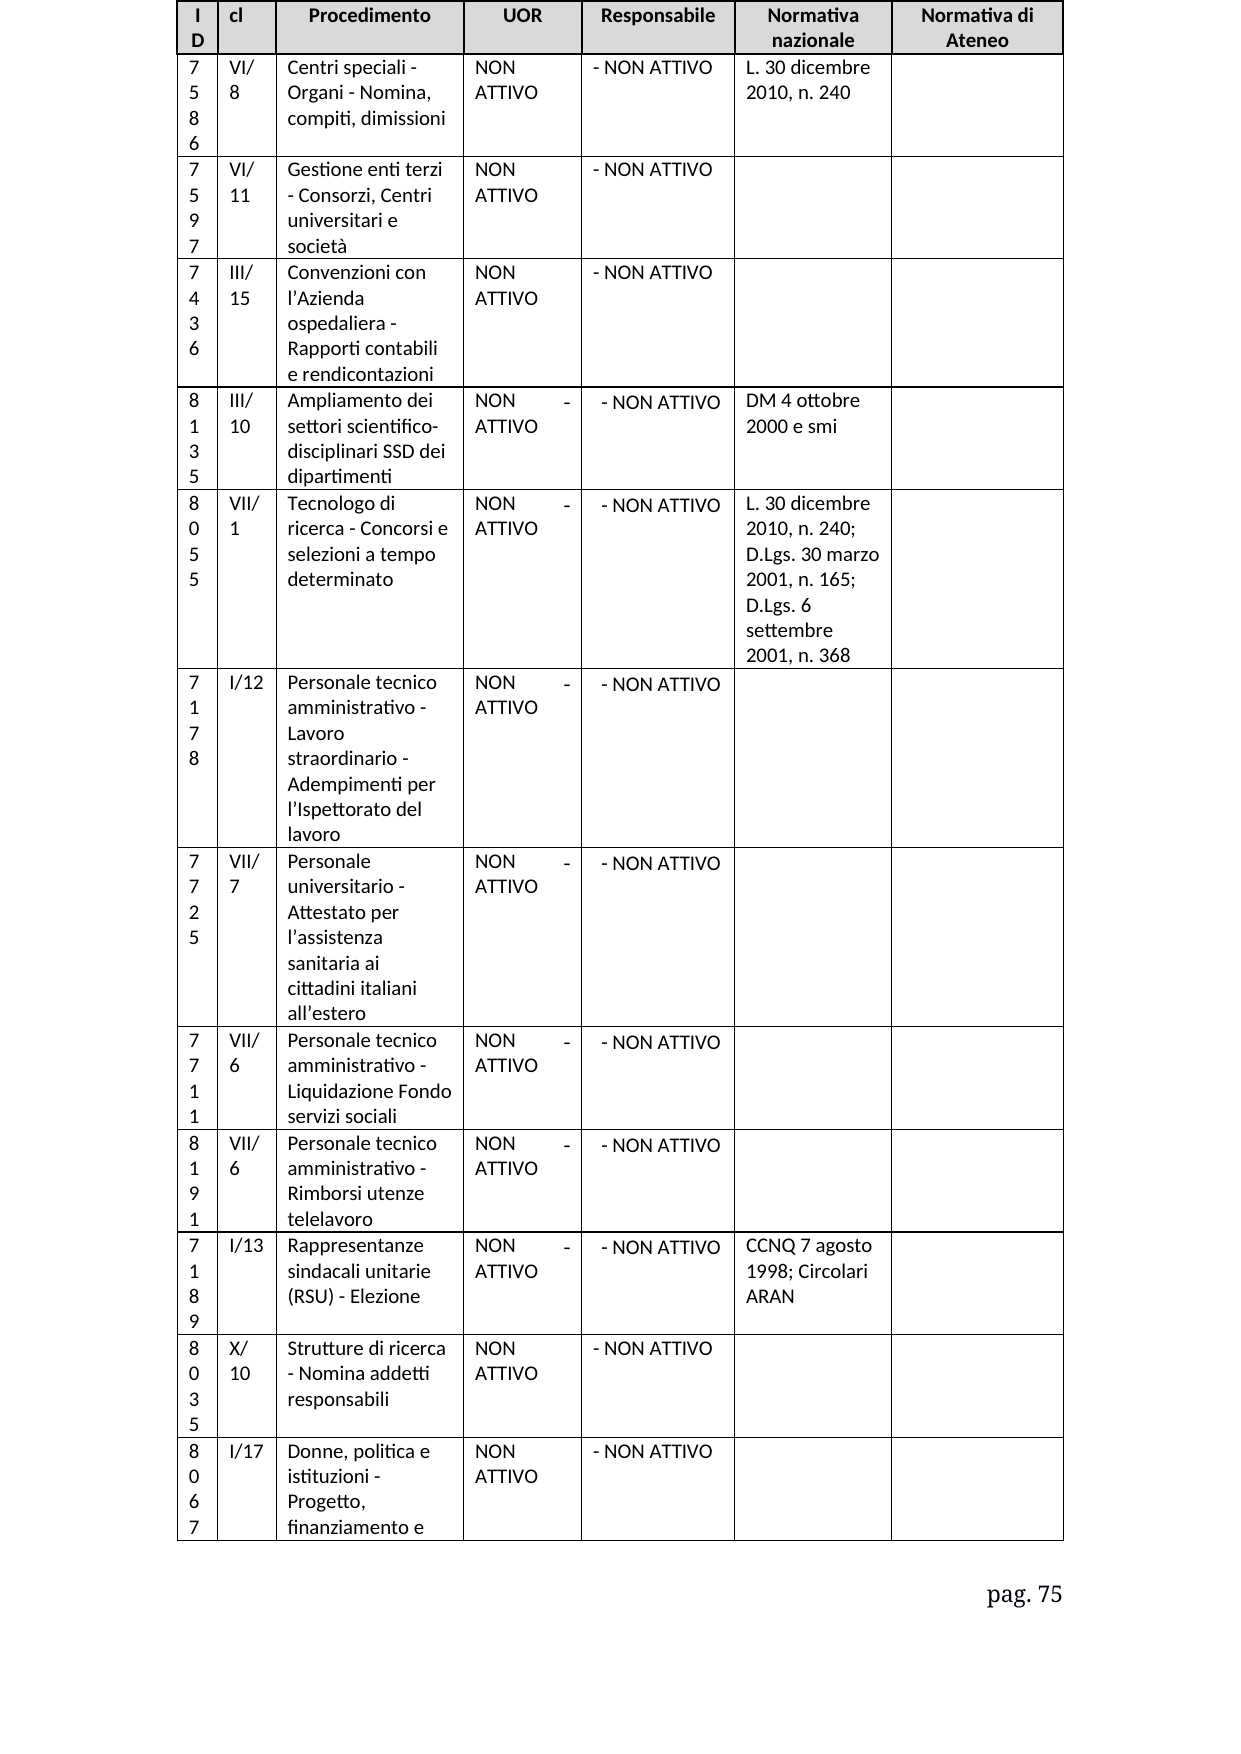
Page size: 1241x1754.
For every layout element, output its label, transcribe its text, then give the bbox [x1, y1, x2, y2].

table_cell - NON ATTIVO [582, 1130, 734, 1231]
table_cell [892, 1335, 1063, 1437]
table_cell 7178 [178, 669, 217, 847]
table_cell NON ATTIVO [464, 1233, 581, 1334]
table_cell VII/6 [218, 1027, 276, 1129]
table_cell [892, 1438, 1063, 1539]
table_cell VII/6 [218, 1130, 276, 1231]
table_cell 7597 [178, 157, 217, 258]
table_cell X/10 [218, 1335, 276, 1437]
table_cell [735, 848, 891, 1026]
table_cell VII/1 [218, 490, 276, 668]
table_cell VI/8 [218, 55, 276, 156]
table_cell Personale tecnico amministrativo - Rimborsi utenze telelavoro [277, 1130, 463, 1231]
table_cell 8055 [178, 490, 217, 668]
table_cell Convenzioni con l’Azienda ospedaliera - Rapporti contabili e rendicontazioni [277, 259, 463, 386]
table_cell 7436 [178, 259, 217, 386]
table_cell 8135 [178, 388, 217, 489]
table_cell Donne, politica e istituzioni - Progetto, finanziamento e [277, 1438, 463, 1539]
table_cell VII/7 [218, 848, 276, 1026]
table_cell [892, 157, 1063, 258]
table_cell - NON ATTIVO [582, 157, 734, 258]
table_cell 7711 [178, 1027, 217, 1129]
table_cell Personale tecnico amministrativo - Liquidazione Fondo servizi sociali [277, 1027, 463, 1129]
table_cell III/10 [218, 388, 276, 489]
table_cell NON ATTIVO [464, 848, 581, 1026]
table_cell [892, 259, 1063, 386]
table_header Normativa di Ateneo [893, 2, 1062, 53]
table_cell NON ATTIVO [464, 1335, 581, 1437]
table_cell - NON ATTIVO [582, 1233, 734, 1334]
table_cell - NON ATTIVO [582, 1335, 734, 1437]
table_cell Personale tecnico amministrativo - Lavoro straordinario - Adempimenti per l’Ispettorato del lavoro [277, 669, 463, 847]
table_cell - NON ATTIVO [582, 1438, 734, 1539]
table_cell Centri speciali - Organi - Nomina, compiti, dimissioni [277, 55, 463, 156]
table_cell L. 30 dicembre 2010, n. 240 [735, 55, 891, 156]
table_cell CCNQ 7 agosto 1998; Circolari ARAN [735, 1233, 891, 1334]
table_cell - NON ATTIVO [582, 490, 734, 668]
table_cell NON ATTIVO [464, 669, 581, 847]
table_cell Strutture di ricerca - Nomina addetti responsabili [277, 1335, 463, 1437]
table_cell [735, 1335, 891, 1437]
table_header cl [219, 2, 275, 53]
table_cell Gestione enti terzi - Consorzi, Centri universitari e società [277, 157, 463, 258]
table_header Normativa nazionale [736, 2, 891, 53]
table_cell NON ATTIVO [464, 388, 581, 489]
table_cell NON ATTIVO [464, 157, 581, 258]
table_cell [892, 848, 1063, 1026]
table_cell NON ATTIVO [464, 55, 581, 156]
table_cell 7586 [178, 55, 217, 156]
table_cell - NON ATTIVO [582, 388, 734, 489]
table_cell - NON ATTIVO [582, 1027, 734, 1129]
table_cell [892, 55, 1063, 156]
table_cell [892, 1233, 1063, 1334]
table_cell [735, 157, 891, 258]
table_header UOR [465, 2, 581, 53]
table_header Procedimento [277, 2, 463, 53]
table_cell I/12 [218, 669, 276, 847]
table_cell I/13 [218, 1233, 276, 1334]
table_cell I/17 [218, 1438, 276, 1539]
table_cell Ampliamento dei settori scientifico-disciplinari SSD dei dipartimenti [277, 388, 463, 489]
table_cell NON ATTIVO [464, 1130, 581, 1231]
table_cell [735, 1130, 891, 1231]
table_cell 8035 [178, 1335, 217, 1437]
table_cell [892, 388, 1063, 489]
table_cell 8067 [178, 1438, 217, 1539]
table_cell [892, 1027, 1063, 1129]
table_cell [735, 1027, 891, 1129]
table_cell 8191 [178, 1130, 217, 1231]
table_cell [735, 1438, 891, 1539]
table_cell - NON ATTIVO [582, 55, 734, 156]
table_cell [735, 669, 891, 847]
table_cell NON ATTIVO [464, 1027, 581, 1129]
table_cell [892, 490, 1063, 668]
table_cell L. 30 dicembre 2010, n. 240; D.Lgs. 30 marzo 2001, n. 165; D.Lgs. 6 settembre 2001, n. 368 [735, 490, 891, 668]
table_cell - NON ATTIVO [582, 848, 734, 1026]
table_cell Personale universitario - Attestato per l’assistenza sanitaria ai cittadini italiani all’estero [277, 848, 463, 1026]
table_cell 7189 [178, 1233, 217, 1334]
table_cell NON ATTIVO [464, 490, 581, 668]
table_cell - NON ATTIVO [582, 669, 734, 847]
table_cell [735, 259, 891, 386]
table_header Responsabile [583, 2, 734, 53]
table_cell 7725 [178, 848, 217, 1026]
table_cell Rappresentanze sindacali unitarie (RSU) - Elezione [277, 1233, 463, 1334]
table_cell [892, 669, 1063, 847]
table_cell NON ATTIVO [464, 1438, 581, 1539]
table_header ID [178, 2, 217, 53]
table_cell [892, 1130, 1063, 1231]
table_cell III/15 [218, 259, 276, 386]
table_cell NON ATTIVO [464, 259, 581, 386]
table_cell Tecnologo di ricerca - Concorsi e selezioni a tempo determinato [277, 490, 463, 668]
table_cell - NON ATTIVO [582, 259, 734, 386]
table_cell DM 4 ottobre 2000 e smi [735, 388, 891, 489]
table_cell VI/11 [218, 157, 276, 258]
